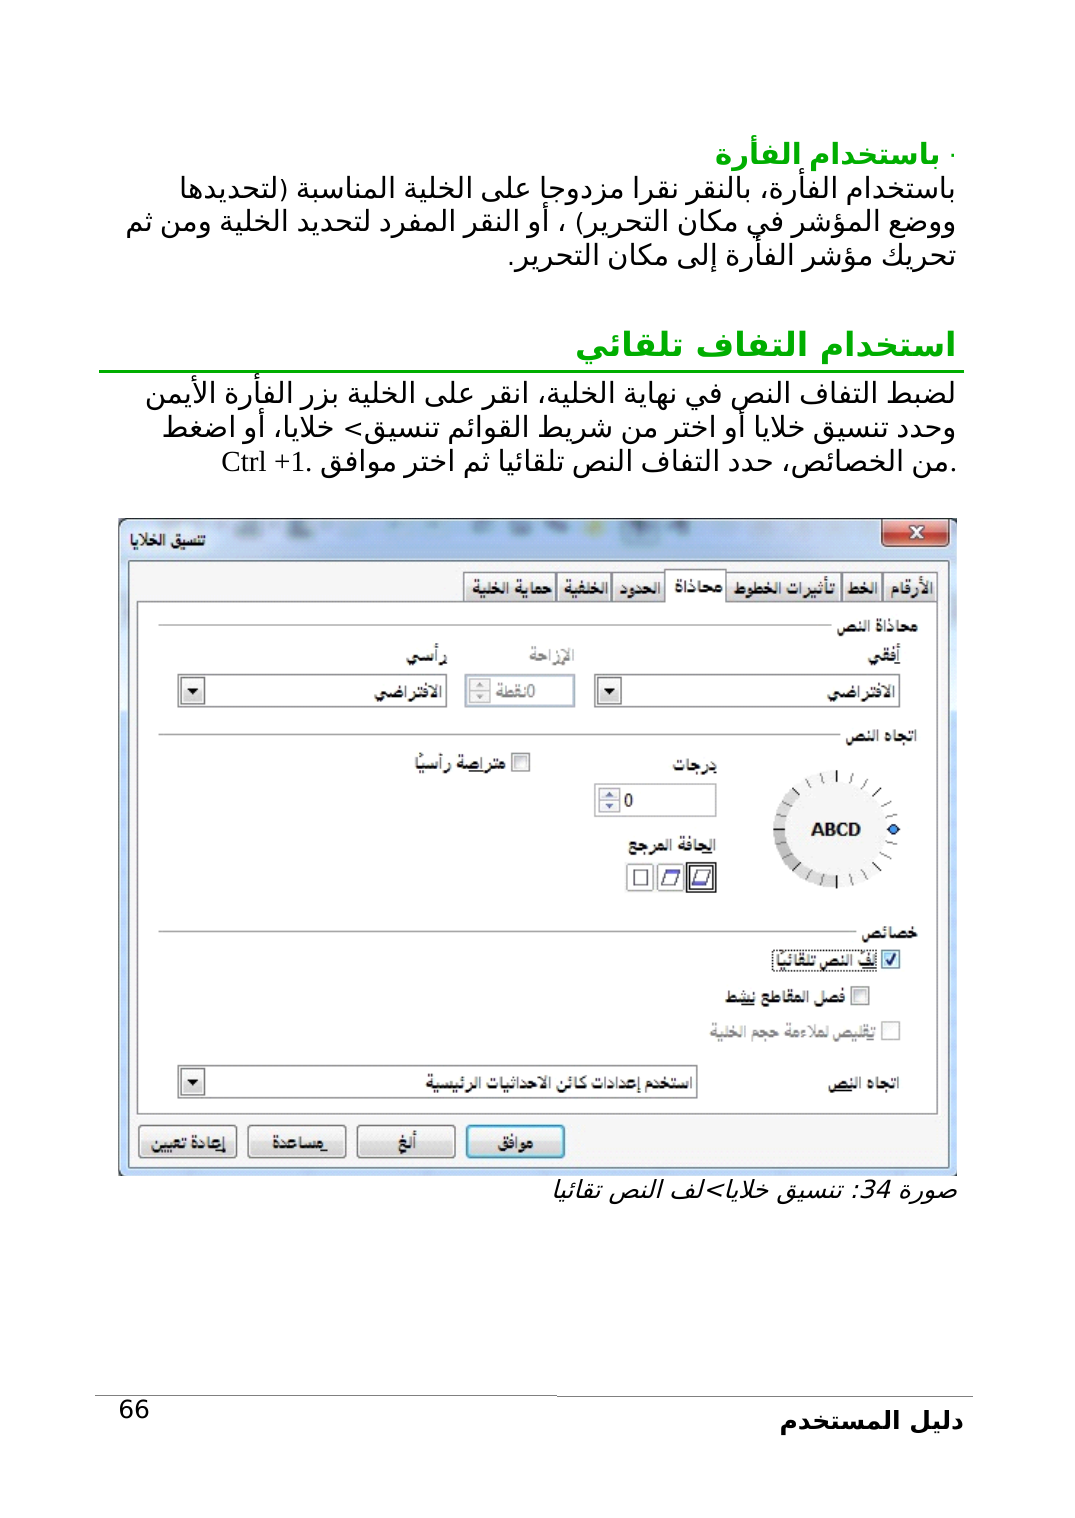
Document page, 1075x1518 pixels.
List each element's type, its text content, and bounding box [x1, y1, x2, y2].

text باستخدام الفأرة، بالنقر نقرا مزدوجا على الخلية المناسبة (لتحديدها ووضع المؤشر في مكان التحرير) ، أو النقر المفرد لتحديد الخلية ومن ثم تحريك مؤشر الفأرة إلى مكان التحرير. [118, 171, 957, 271]
text لضبط التفاف النص في نهاية الخلية، انقر على الخلية بزر الفأرة الأيمن وحدد تنسيق خلايا أو اختر من شريط القوائم تنسيق> خلايا، أو اضغط Ctrl +1. من الخصائص، حدد التفاف النص تلقائيا ثم اختر موافق. [118, 377, 957, 477]
text صورة 34: تنسيق خلايا>لف النص تقائيا [118, 1176, 957, 1204]
subtitle استخدام التفاف تلقائي [118, 325, 957, 364]
text · باستخدام الفأرة [193, 137, 957, 171]
